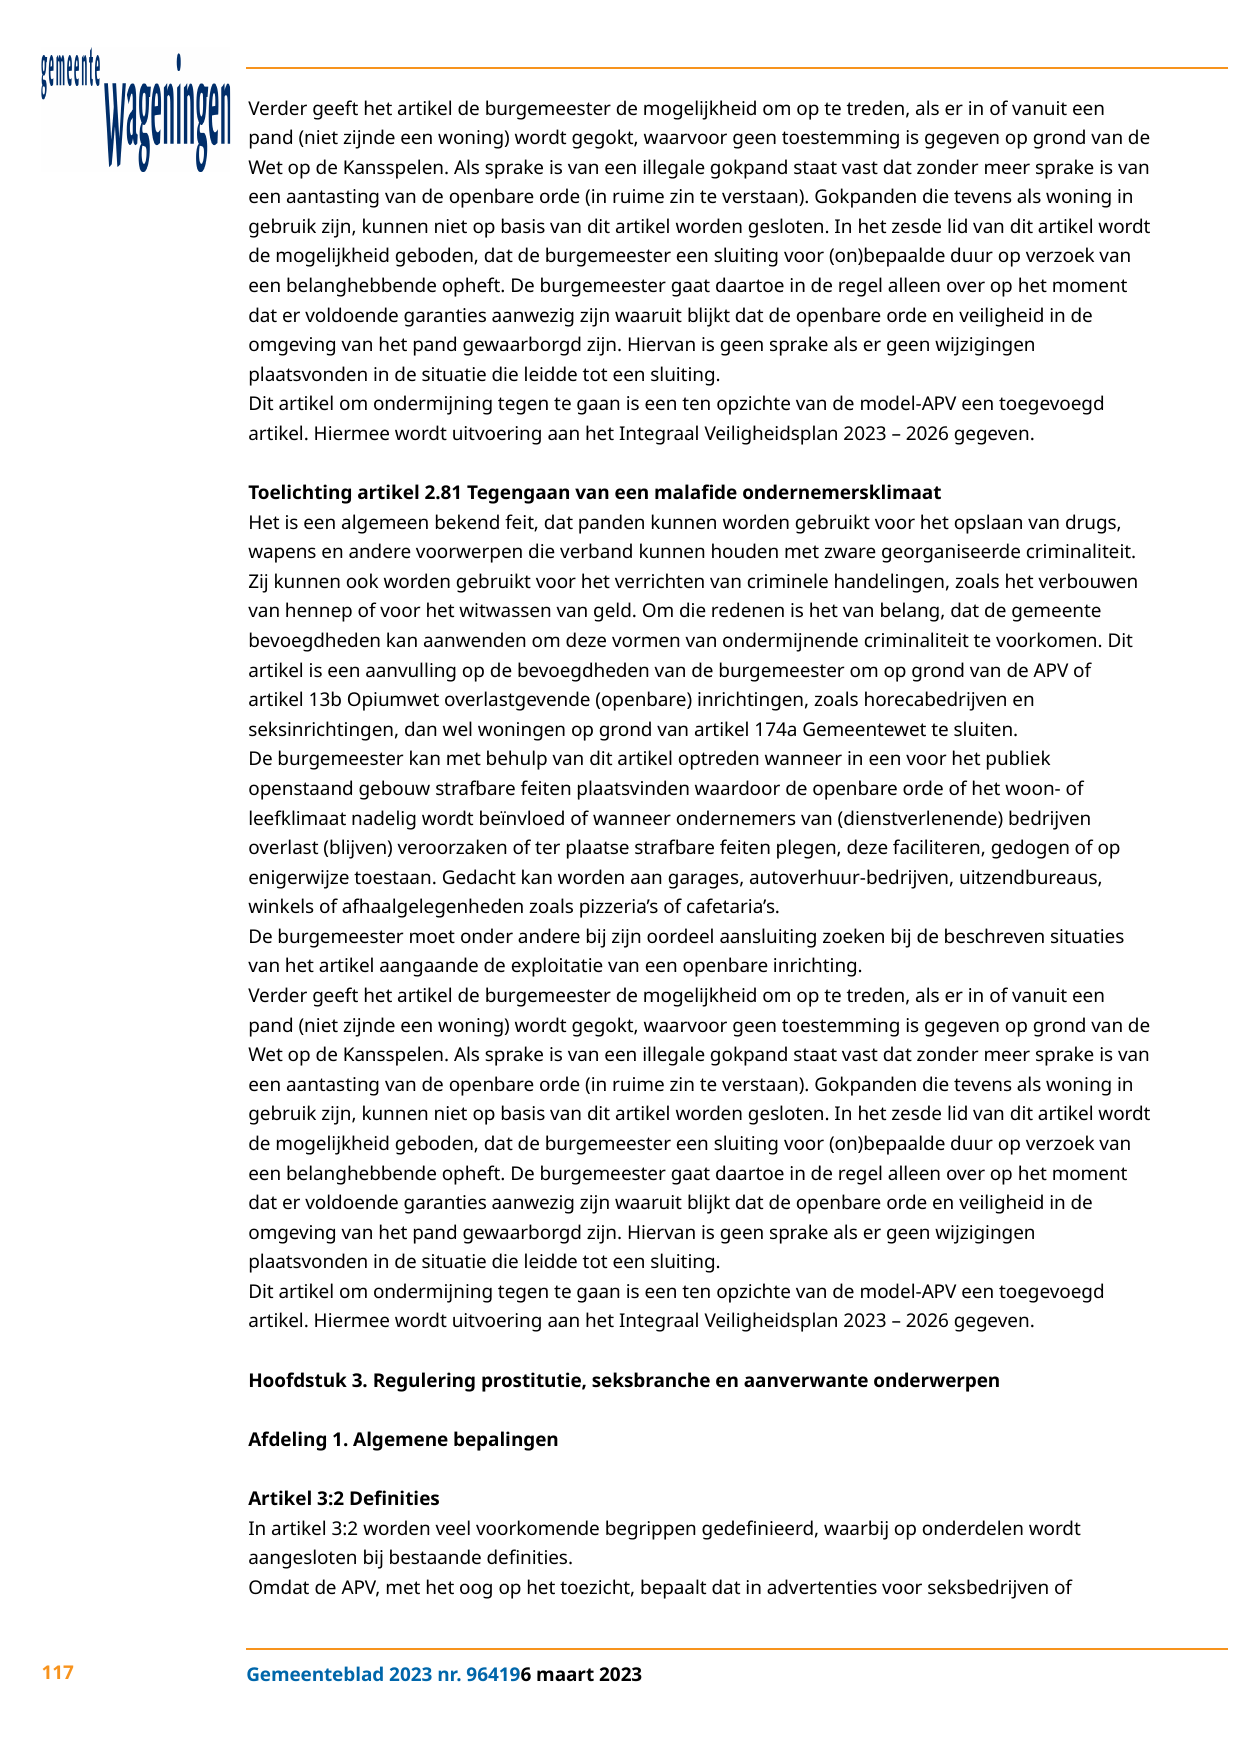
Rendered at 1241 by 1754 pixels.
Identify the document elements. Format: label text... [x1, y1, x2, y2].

picture [41, 47, 231, 172]
text De burgemeester kan met behulp van dit artikel optreden wanneer in een voor het publiek openstaand gebouw strafbare feiten plaatsvinden waardoor de openbare orde of het woon- of leefklimaat nadelig wordt beïnvloed of wanneer ondernemers van (dienstverlenende) bedrijven overlast (blijven) veroorzaken of ter plaatse strafbare feiten plegen, deze faciliteren, gedogen of op enigerwijze toestaan. Gedacht kan worden aan garages, autoverhuur-bedrijven, uitzendbureaus, winkels of afhaalgelegenheden zoals pizzeria’s of cafetaria’s. [248, 746, 1152, 919]
text Dit artikel om ondermijning tegen te gaan is een ten opzichte van de model-APV een toegevoegd artikel. Hiermee wordt uitvoering aan het Integraal Veiligheidsplan 2023 – 2026 gegeven. [248, 1278, 1152, 1333]
text Omdat de APV, met het oog op het toezicht, bepaalt dat in advertenties voor seksbedrijven of [248, 1574, 1152, 1600]
text De burgemeester moet onder andere bij zijn oordeel aansluiting zoeken bij de beschreven situaties van het artikel aangaande de exploitatie van een openbare inrichting. [248, 923, 1152, 978]
text Toelichting artikel 2.81 Tegengaan van een malafide ondernemersklimaat [248, 479, 1152, 505]
text Het is een algemeen bekend feit, dat panden kunnen worden gebruikt voor het opslaan van drugs, wapens en andere voorwerpen die verband kunnen houden met zware georganiseerde criminaliteit. Zij kunnen ook worden gebruikt voor het verrichten van criminele handelingen, zoals het verbouwen van hennep of voor het witwassen van geld. Om die redenen is het van belang, dat de gemeente bevoegdheden kan aanwenden om deze vormen van ondermijnende criminaliteit te voorkomen. Dit artikel is een aanvulling op de bevoegdheden van de burgemeester om op grond van de APV of artikel 13b Opiumwet overlastgevende (openbare) inrichtingen, zoals horecabedrijven en seksinrichtingen, dan wel woningen op grond van artikel 174a Gemeentewet te sluiten. [248, 509, 1152, 742]
text Verder geeft het artikel de burgemeester de mogelijkheid om op te treden, als er in of vanuit een pand (niet zijnde een woning) wordt gegokt, waarvoor geen toestemming is gegeven op grond van de Wet op de Kansspelen. Als sprake is van een illegale gokpand staat vast dat zonder meer sprake is van een aantasting van de openbare orde (in ruime zin te verstaan). Gokpanden die tevens als woning in gebruik zijn, kunnen niet op basis van dit artikel worden gesloten. In het zesde lid van dit artikel wordt de mogelijkheid geboden, dat de burgemeester een sluiting voor (on)bepaalde duur op verzoek van een belanghebbende opheft. De burgemeester gaat daartoe in de regel alleen over op het moment dat er voldoende garanties aanwezig zijn waaruit blijkt dat de openbare orde en veiligheid in de omgeving van het pand gewaarborgd zijn. Hiervan is geen sprake als er geen wijzigingen plaatsvonden in de situatie die leidde tot een sluiting. [248, 95, 1152, 387]
text In artikel 3:2 worden veel voorkomende begrippen gedefinieerd, waarbij op onderdelen wordt aangesloten bij bestaande definities. [248, 1515, 1152, 1570]
text Verder geeft het artikel de burgemeester de mogelijkheid om op te treden, als er in of vanuit een pand (niet zijnde een woning) wordt gegokt, waarvoor geen toestemming is gegeven op grond van de Wet op de Kansspelen. Als sprake is van een illegale gokpand staat vast dat zonder meer sprake is van een aantasting van de openbare orde (in ruime zin te verstaan). Gokpanden die tevens als woning in gebruik zijn, kunnen niet op basis van dit artikel worden gesloten. In het zesde lid van dit artikel wordt de mogelijkheid geboden, dat de burgemeester een sluiting voor (on)bepaalde duur op verzoek van een belanghebbende opheft. De burgemeester gaat daartoe in de regel alleen over op het moment dat er voldoende garanties aanwezig zijn waaruit blijkt dat de openbare orde en veiligheid in de omgeving van het pand gewaarborgd zijn. Hiervan is geen sprake als er geen wijzigingen plaatsvonden in de situatie die leidde tot een sluiting. [248, 982, 1152, 1274]
text Hoofdstuk 3. Regulering prostitutie, seksbranche en aanverwante onderwerpen [248, 1367, 1152, 1393]
text Dit artikel om ondermijning tegen te gaan is een ten opzichte van de model-APV een toegevoegd artikel. Hiermee wordt uitvoering aan het Integraal Veiligheidsplan 2023 – 2026 gegeven. [248, 391, 1152, 446]
text Artikel 3:2 Definities [248, 1485, 1152, 1511]
text Afdeling 1. Algemene bepalingen [248, 1426, 1152, 1452]
